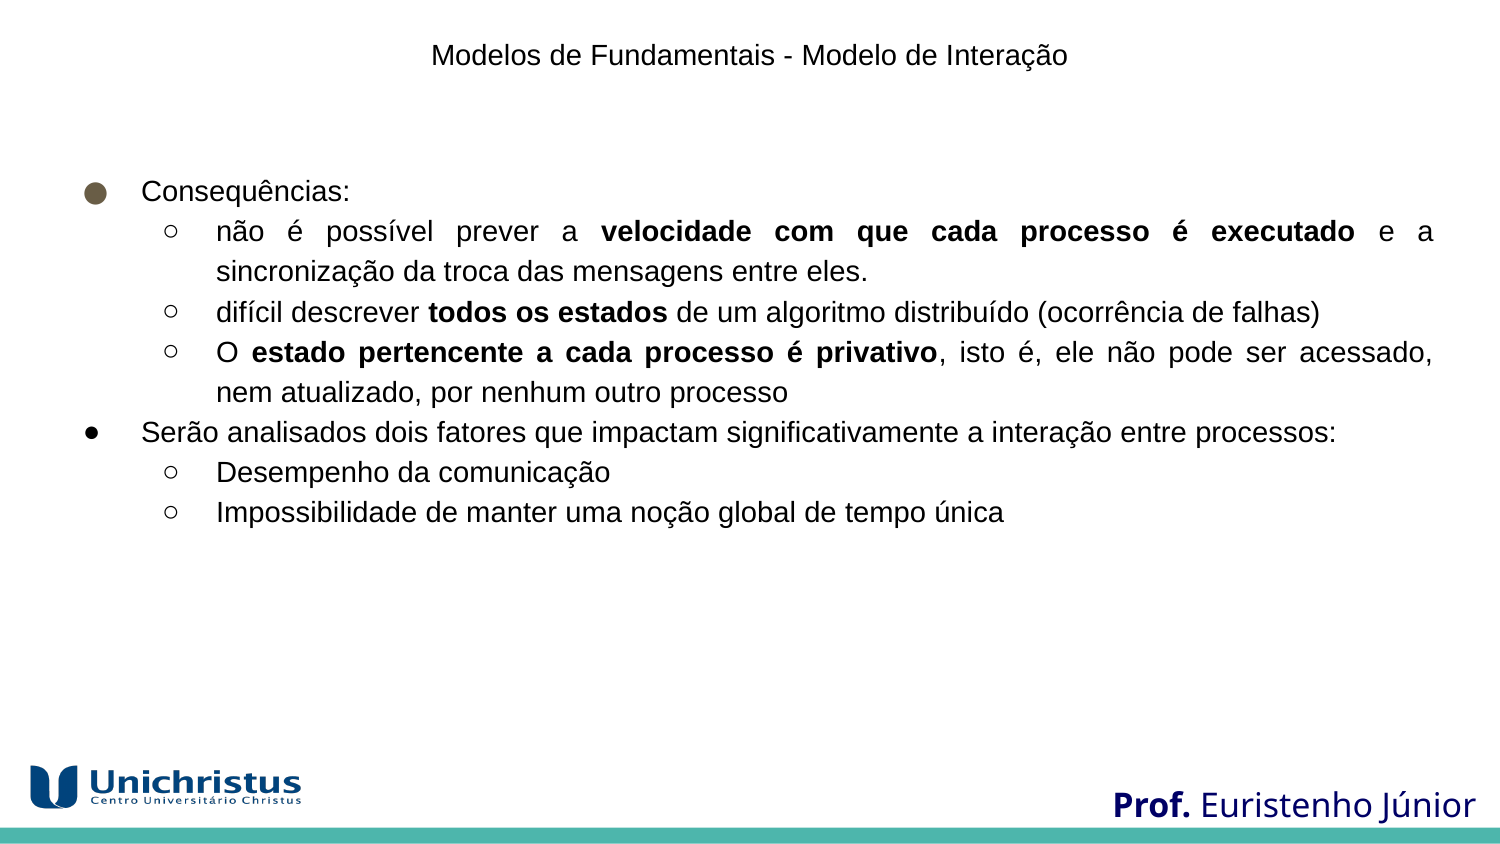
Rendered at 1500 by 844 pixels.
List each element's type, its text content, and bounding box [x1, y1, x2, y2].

text_box Prof. Euristenho Júnior [1097, 773, 1494, 829]
list Consequências: não é possível prever a velocidade com que cada processo é executado e a sincronização da troca das mensagens entre eles. difícil descrever todos os estados de um algoritmo distribuído (ocorrência de falhas) O estado pertencente a cada processo é privativo, isto é, ele não pode ser acessado, nem atualizado, por nenhum outro processo Serão analisados dois fatores que impactam significativamente a interação entre processos: Desempenho da comunicação Impossibilidade de manter uma noção global de tempo única [51, 152, 1449, 750]
title Modelos de Fundamentais - Modelo de Interação [51, 20, 1449, 137]
picture [26, 763, 305, 810]
